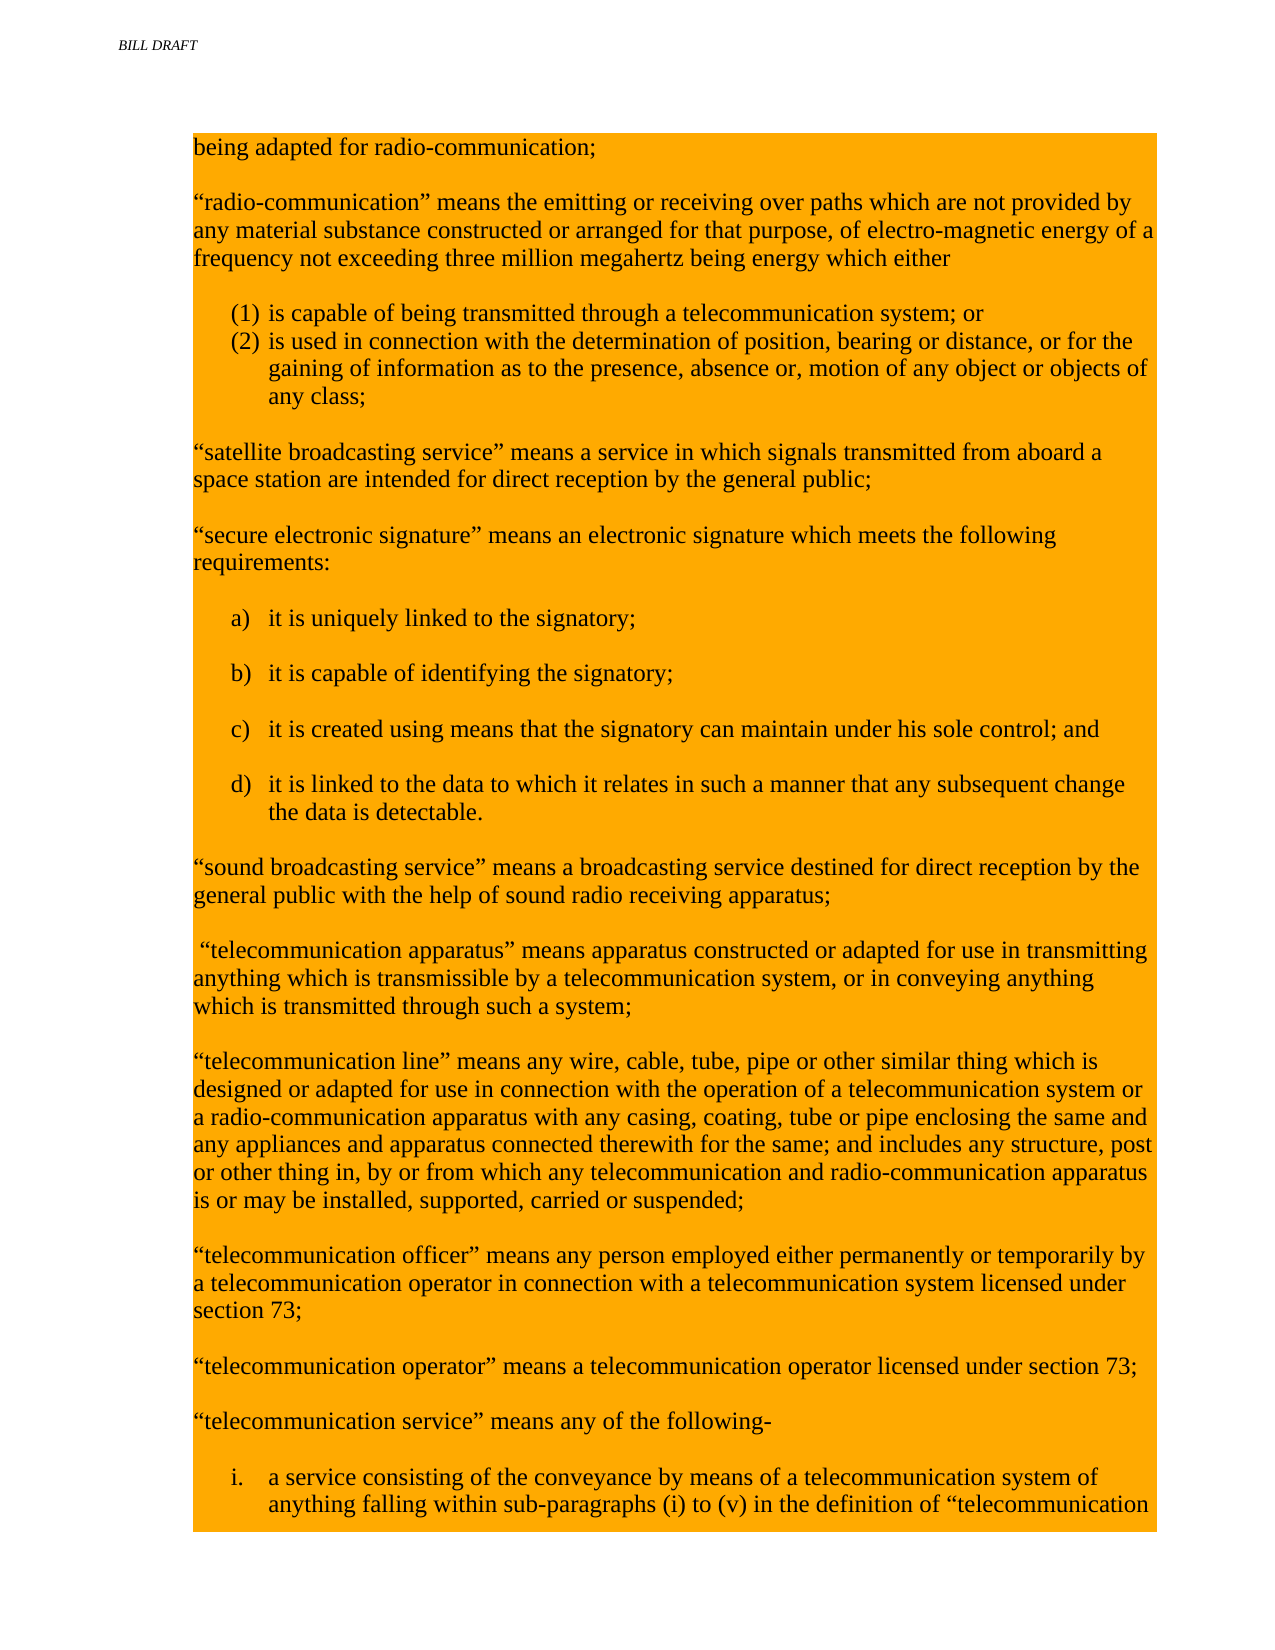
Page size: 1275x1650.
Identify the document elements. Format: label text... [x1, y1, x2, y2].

list it is capable of identifying the signatory; [231, 659, 1157, 687]
list it is uniquely linked to the signatory; [231, 604, 1157, 632]
text “telecommunication apparatus” means apparatus constructed or adapted for use in transmitting anything which is transmissible by a telecommunication system, or in conveying anything which is transmitted through such a system; [193, 936, 1157, 1019]
text “radio-communication” means the emitting or receiving over paths which are not provided by any material substance constructed or arranged for that purpose, of electro-magnetic energy of a frequency not exceeding three million megahertz being energy which either [193, 188, 1157, 271]
list is capable of being transmitted through a telecommunication system; or [231, 299, 1157, 327]
text “secure electronic signature” means an electronic signature which meets the following requirements: [193, 521, 1157, 576]
text “telecommunication line” means any wire, cable, tube, pipe or other similar thing which is designed or adapted for use in connection with the operation of a telecommunication system or a radio-communication apparatus with any casing, coating, tube or pipe enclosing the same and any appliances and apparatus connected therewith for the same; and includes any structure, post or other thing in, by or from which any telecommunication and radio-communication apparatus is or may be installed, supported, carried or suspended; [193, 1047, 1157, 1213]
list it is created using means that the signatory can maintain under his sole control; and [231, 715, 1157, 742]
list a service consisting of the conveyance by means of a telecommunication system of anything falling within sub-paragraphs (i) to (v) in the definition of “telecommunication [231, 1463, 1157, 1518]
text “telecommunication operator” means a telecommunication operator licensed under section 73; [193, 1352, 1157, 1380]
list is used in connection with the determination of position, bearing or distance, or for the gaining of information as to the presence, absence or, motion of any object or objects of any class; [231, 327, 1157, 410]
list it is linked to the data to which it relates in such a manner that any subsequent change the data is detectable. [231, 770, 1157, 826]
text “telecommunication officer” means any person employed either permanently or temporarily by a telecommunication operator in connection with a telecommunication system licensed under section 73; [193, 1241, 1157, 1324]
text being adapted for radio-communication; [193, 133, 1157, 161]
text “satellite broadcasting service” means a service in which signals transmitted from aboard a space station are intended for direct reception by the general public; [193, 438, 1157, 493]
text “telecommunication service” means any of the following- [193, 1407, 1157, 1435]
text “sound broadcasting service” means a broadcasting service destined for direct reception by the general public with the help of sound radio receiving apparatus; [193, 853, 1157, 909]
